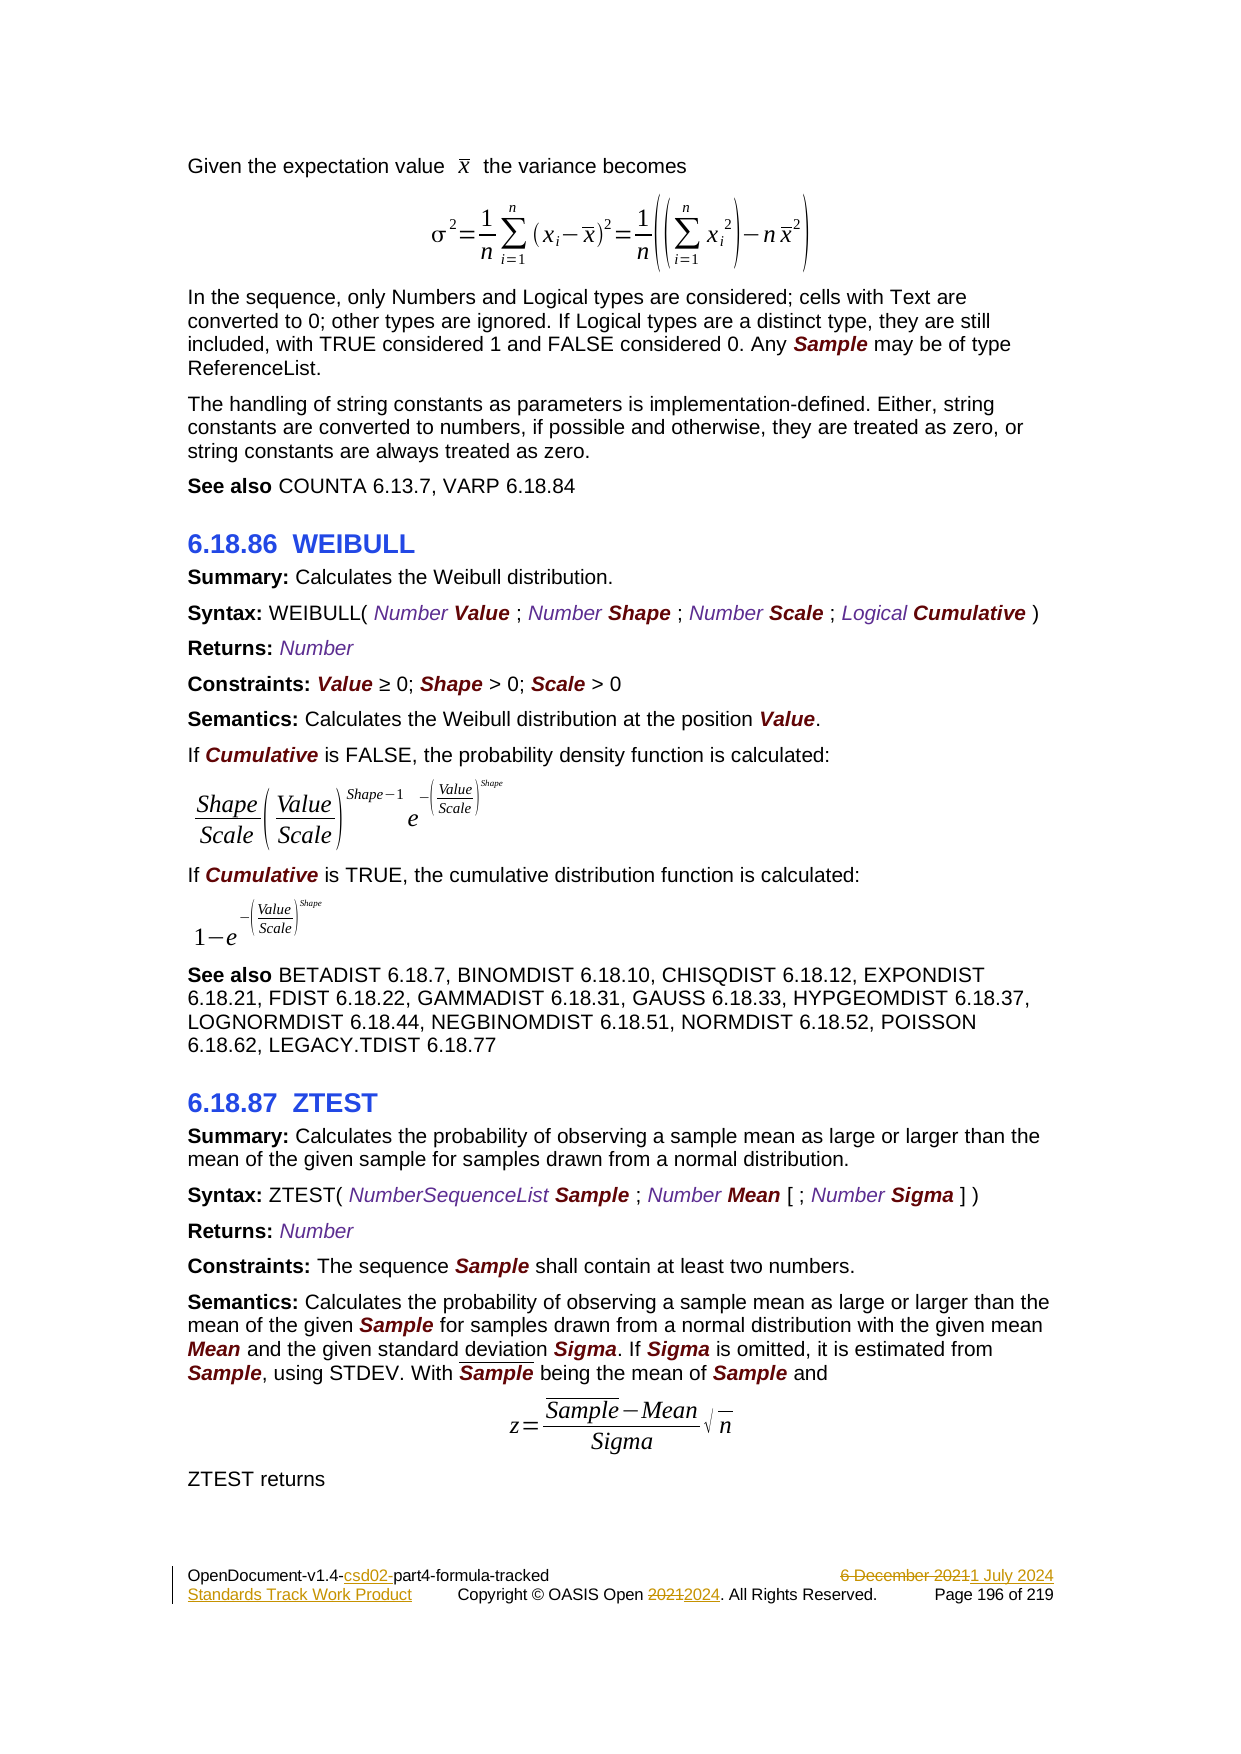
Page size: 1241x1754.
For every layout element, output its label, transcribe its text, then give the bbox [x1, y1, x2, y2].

text Syntax: ZTEST( NumberSequenceList Sample ; Number Mean [ ; Number Sigma ] ) [187, 1183, 1053, 1207]
subtitle ZTEST [187, 1088, 1053, 1118]
text Summary: Calculates the Weibull distribution. [187, 565, 1053, 589]
text Constraints: Value ≥ 0; Shape > 0; Scale > 0 [187, 672, 1053, 696]
text Summary: Calculates the probability of observing a sample mean as large or larger than the mean of the given sample for samples drawn from a normal distribution. [187, 1124, 1053, 1171]
text Semantics: Calculates the Weibull distribution at the position Value. [187, 708, 1053, 731]
text The handling of string constants as parameters is implementation-defined. Either, string constants are converted to numbers, if possible and otherwise, they are treated as zero, or string constants are always treated as zero. [187, 392, 1053, 463]
text See also COUNTA 6.13.7, VARP 6.18.84 [187, 475, 1053, 498]
text Syntax: WEIBULL( Number Value ; Number Shape ; Number Scale ; Logical Cumulative ) [187, 601, 1053, 624]
text In the sequence, only Numbers and Logical types are considered; cells with Text are converted to 0; other types are ignored. If Logical types are a distinct type, they are still included, with TRUE considered 1 and FALSE considered 0. Any Sample may be of type ReferenceList. [187, 286, 1053, 380]
text If Cumulative is FALSE, the probability density function is calculated: [187, 743, 1053, 767]
text Constraints: The sequence Sample shall contain at least two numbers. [187, 1255, 1053, 1278]
text Semantics: Calculates the probability of observing a sample mean as large or larger than the mean of the given Sample for samples drawn from a normal distribution with the given mean Mean and the given standard deviation Sigma. If Sigma is omitted, it is estimated from Sample, using STDEV. With Sample being the mean of Sample and [187, 1290, 1053, 1384]
text ZTEST returns [187, 1468, 1053, 1491]
text Returns: Number [187, 637, 1053, 660]
text If Cumulative is TRUE, the cumulative distribution function is calculated: [187, 863, 1053, 887]
text Given the expectation value the variance becomes [187, 150, 1053, 180]
text See also BETADIST 6.18.7, BINOMDIST 6.18.10, CHISQDIST 6.18.12, EXPONDIST 6.18.21, FDIST 6.18.22, GAMMADIST 6.18.31, GAUSS 6.18.33, HYPGEOMDIST 6.18.37, LOGNORMDIST 6.18.44, NEGBINOMDIST 6.18.51, NORMDIST 6.18.52, POISSON 6.18.62, LEGACY.TDIST 6.18.77 [187, 963, 1053, 1057]
subtitle WEIBULL [187, 529, 1053, 559]
text Returns: Number [187, 1219, 1053, 1243]
